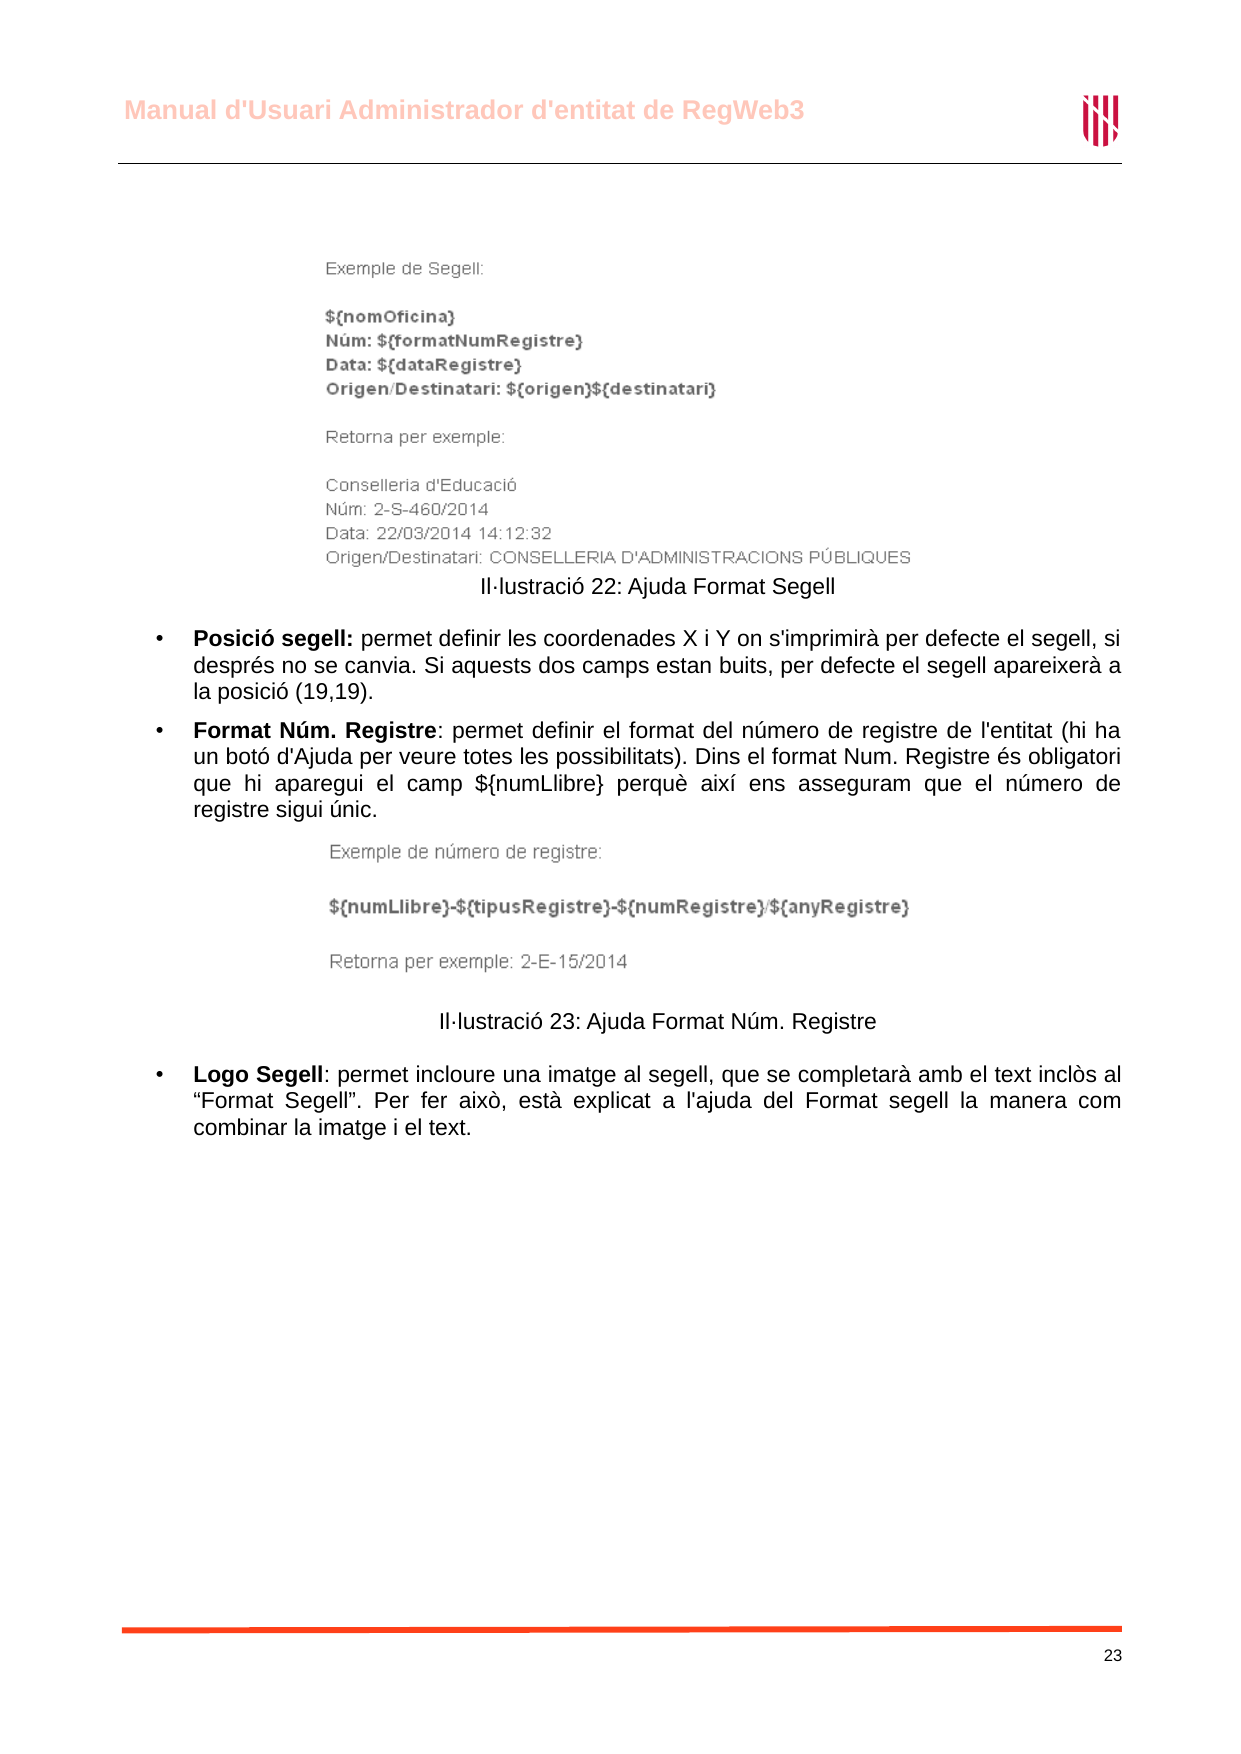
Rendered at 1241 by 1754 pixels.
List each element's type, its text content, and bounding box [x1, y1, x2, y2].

picture [1080, 93, 1121, 148]
picture [316, 834, 924, 982]
list Il·lustració 23: Ajuda Format Núm. Registre [156, 1008, 1122, 1034]
list Il·lustració 22: Ajuda Format Segell [156, 573, 1122, 599]
list Posició segell: permet definir les coordenades X i Y on s'imprimirà per defecte el segell, si després no se canvia. Si aquests dos camps estan buits, per defecte el segell apareixerà a la posició (19,19). [156, 625, 1122, 704]
list Logo Segell: permet incloure una imatge al segell, que se completarà amb el text inclòs al “Format Segell”. Per fer això, està explicat a l'ajuda del Format segell la manera com combinar la imatge i el text. [156, 1061, 1122, 1140]
picture [319, 254, 922, 573]
list Format Núm. Registre: permet definir el format del número de registre de l'entitat (hi ha un botó d'Ajuda per veure totes les possibilitats). Dins el format Num. Registre és obligatori que hi aparegui el camp ${numLlibre} perquè així ens asseguram que el número de registre sigui únic. [156, 717, 1122, 822]
